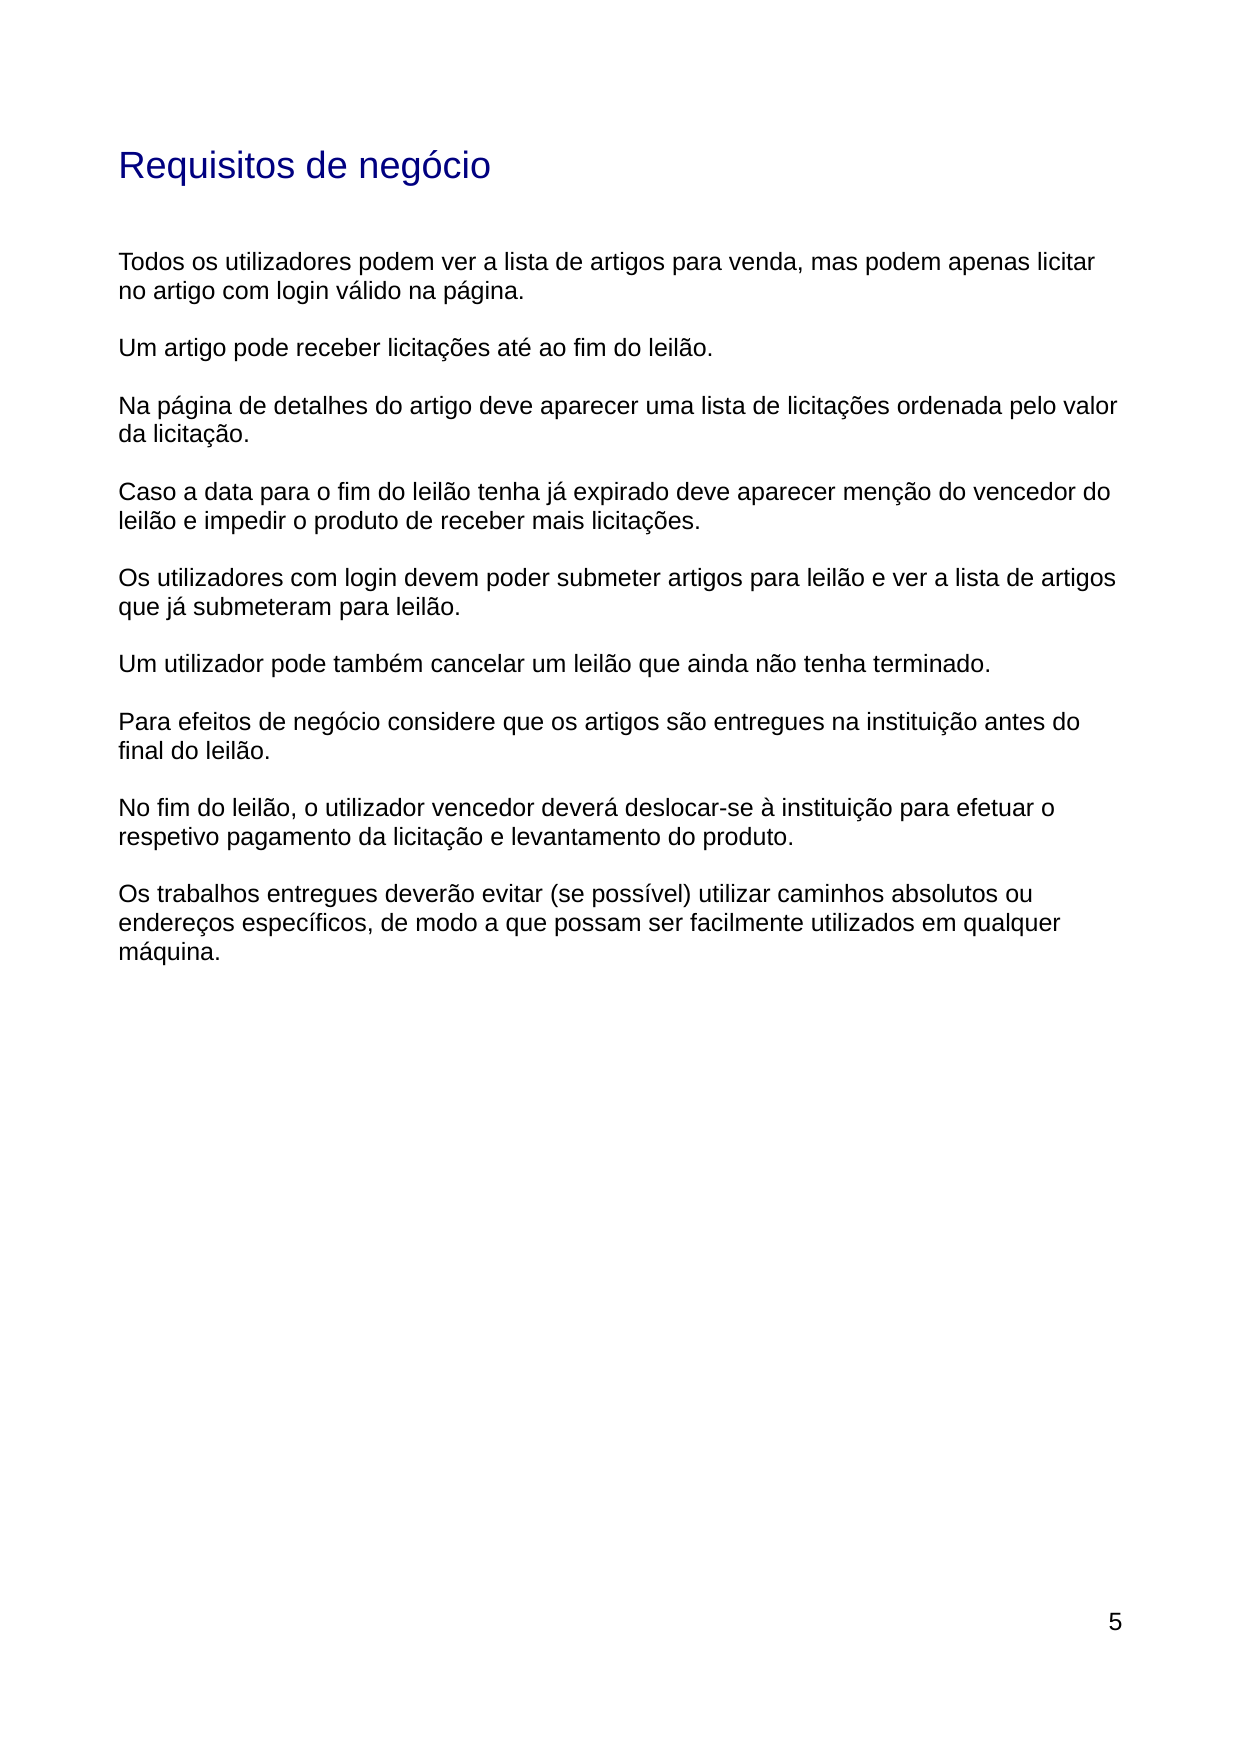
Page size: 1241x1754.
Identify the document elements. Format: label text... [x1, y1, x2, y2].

text Todos os utilizadores podem ver a lista de artigos para venda, mas podem apenas licitar no artigo com login válido na página. [118, 247, 1122, 304]
subtitle Requisitos de negócio [118, 143, 1122, 187]
text Os trabalhos entregues deverão evitar (se possível) utilizar caminhos absolutos ou endereços específicos, de modo a que possam ser facilmente utilizados em qualquer máquina. [118, 879, 1122, 966]
text Para efeitos de negócio considere que os artigos são entregues na instituição antes do final do leilão. [118, 707, 1122, 764]
text No fim do leilão, o utilizador vencedor deverá deslocar-se à instituição para efetuar o respetivo pagamento da licitação e levantamento do produto. [118, 793, 1122, 851]
text Um artigo pode receber licitações até ao fim do leilão. [118, 333, 1122, 362]
text Os utilizadores com login devem poder submeter artigos para leilão e ver a lista de artigos que já submeteram para leilão. [118, 563, 1122, 621]
text Na página de detalhes do artigo deve aparecer uma lista de licitações ordenada pelo valor da licitação. [118, 391, 1122, 448]
text Caso a data para o fim do leilão tenha já expirado deve aparecer menção do vencedor do leilão e impedir o produto de receber mais licitações. [118, 477, 1122, 534]
text Um utilizador pode também cancelar um leilão que ainda não tenha terminado. [118, 649, 1122, 678]
